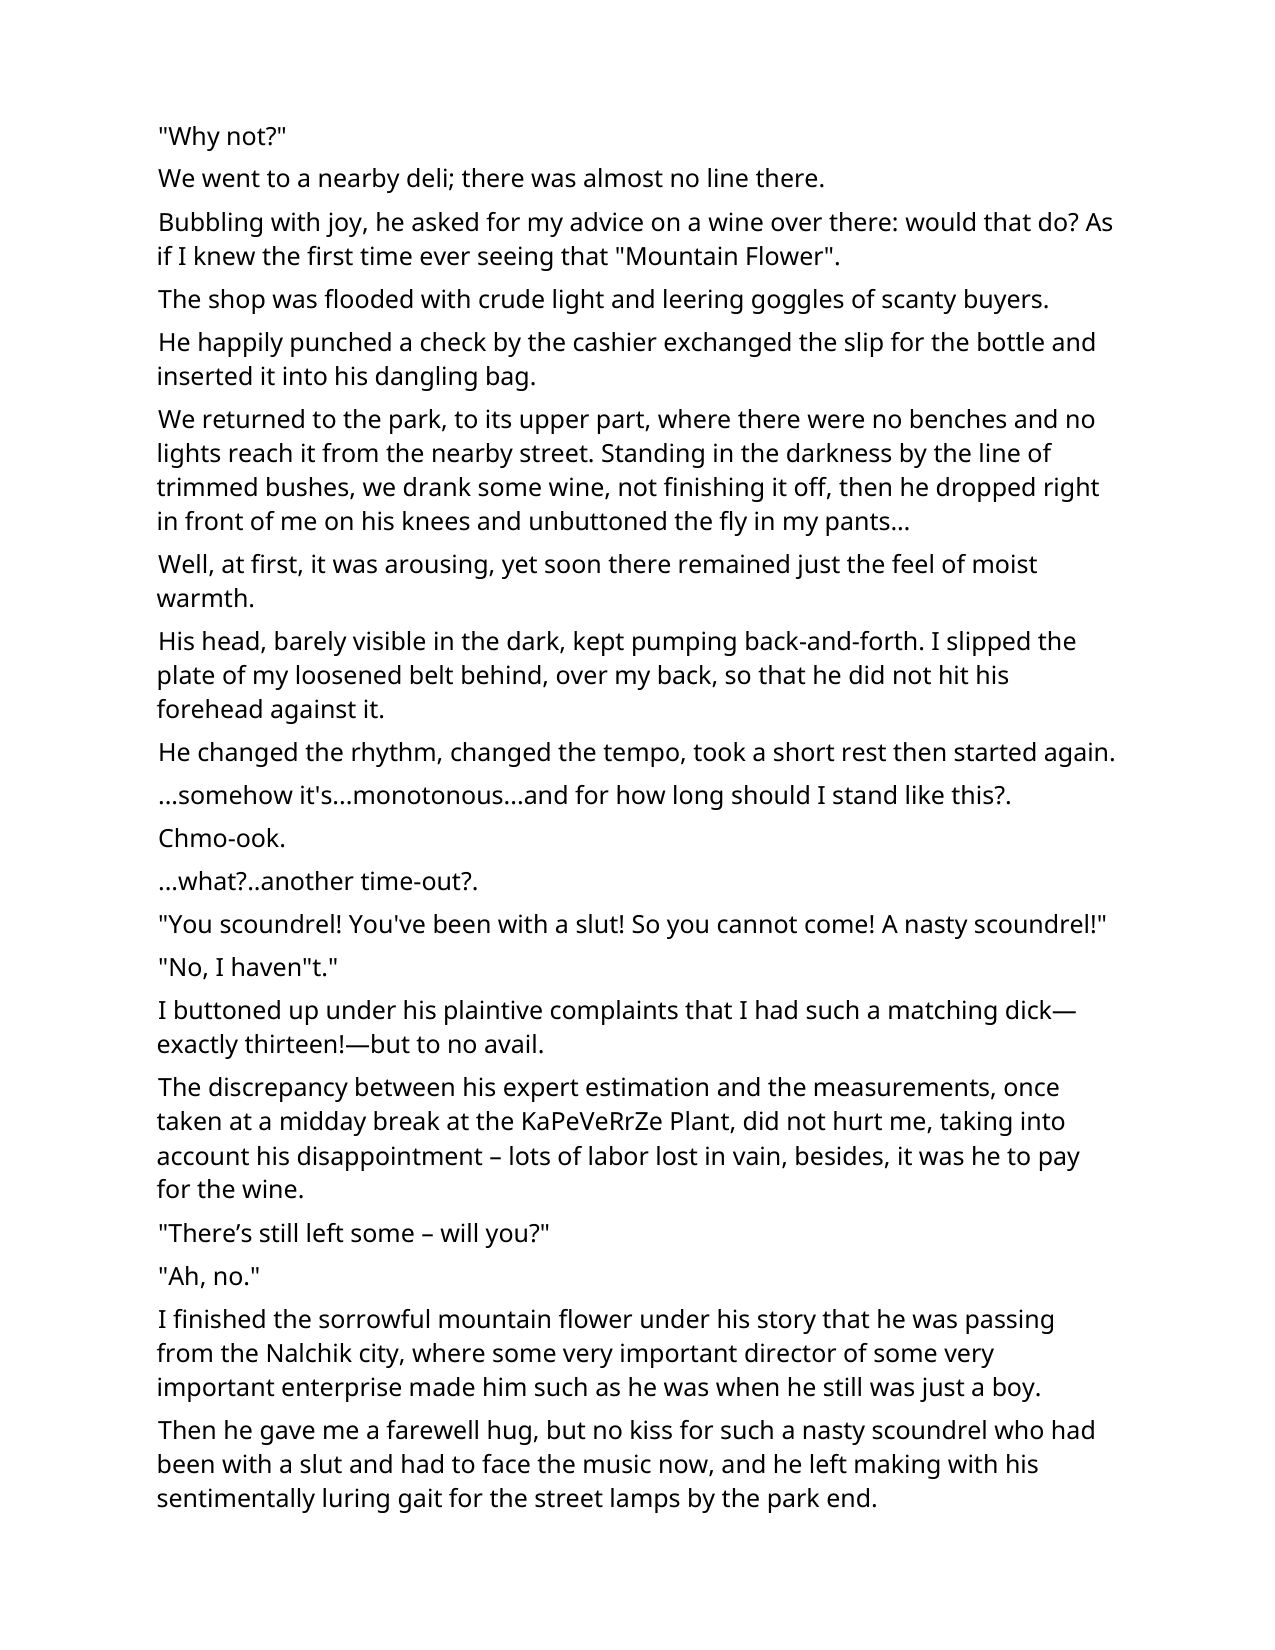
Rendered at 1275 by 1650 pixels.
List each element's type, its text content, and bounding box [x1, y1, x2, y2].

text Bubbling with joy, he asked for my advice on a wine over there: would that do? As if I knew the first time ever seeing that "Mountain Flower". [156, 204, 1118, 272]
text "You scoundrel! You've been with a slut! So you cannot come! A nasty scoundrel!" [156, 907, 1118, 941]
text We went to a nearby deli; there was almost no line there. [156, 161, 1118, 195]
text I buttoned up under his plaintive complaints that I had such a matching dick—exactly thirteen!—but to no avail. [156, 993, 1118, 1061]
text The discrepancy between his expert estimation and the measurements, once taken at a midday break at the KaPeVeRrZe Plant, did not hurt me, taking into account his disappointment – lots of labor lost in vain, besides, it was he to pay for the wine. [156, 1070, 1118, 1206]
text I finished the sorrowful mountain flower under his story that he was passing from the Nalchik city, where some very important director of some very important enterprise made him such as he was when he still was just a boy. [156, 1301, 1118, 1403]
text "Why not?" [156, 118, 1118, 152]
text ...somehow it's...monotonous...and for how long should I stand like this?. [156, 778, 1118, 812]
text Then he gave me a farewell hug, but no kiss for such a nasty scoundrel who had been with a slut and had to face the music now, and he left making with his sentimentally luring gait for the street lamps by the park end. [156, 1412, 1118, 1514]
text We returned to the park, to its upper part, where there were no benches and no lights reach it from the nearby street. Standing in the darkness by the line of trimmed bushes, we drank some wine, not finishing it off, then he dropped right in front of me on his knees and unbuttoned the fly in my pants… [156, 401, 1118, 538]
text ...what?..another time-out?. [156, 864, 1118, 898]
text He changed the rhythm, changed the tempo, took a short rest then started again. [156, 735, 1118, 769]
text Well, at first, it was arousing, yet soon there remained just the feel of moist warmth. [156, 547, 1118, 615]
text "No, I haven"t." [156, 950, 1118, 984]
text The shop was flooded with crude light and leering goggles of scanty buyers. [156, 281, 1118, 315]
text His head, barely visible in the dark, kept pumping back-and-forth. I slipped the plate of my loosened belt behind, over my back, so that he did not hit his forehead against it. [156, 624, 1118, 726]
text "Ah, no." [156, 1258, 1118, 1292]
text "There’s still left some – will you?" [156, 1215, 1118, 1249]
text He happily punched a check by the cashier exchanged the slip for the bottle and inserted it into his dangling bag. [156, 324, 1118, 392]
text Chmo-ook. [156, 821, 1118, 855]
